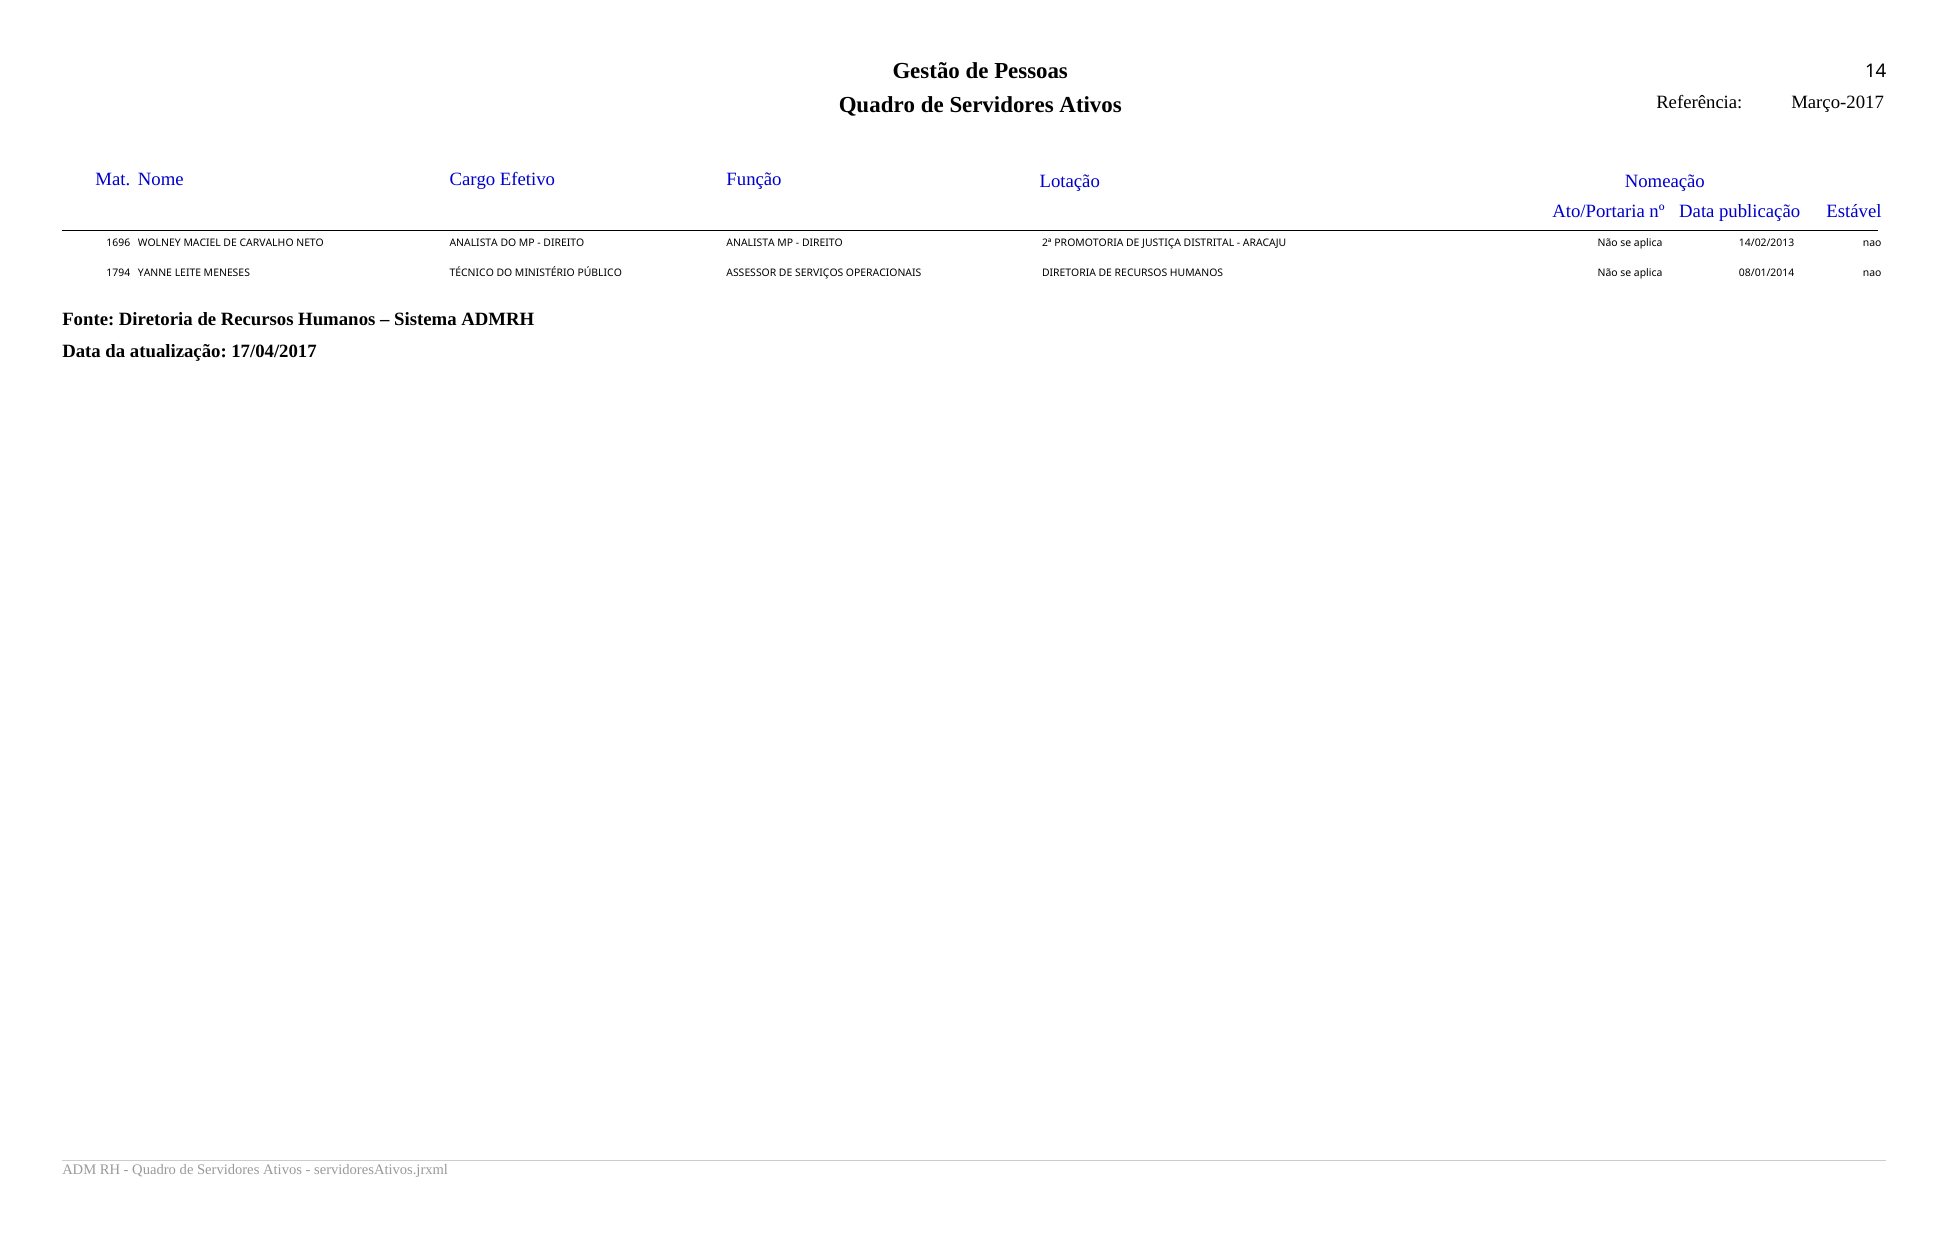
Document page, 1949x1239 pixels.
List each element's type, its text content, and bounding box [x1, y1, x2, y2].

table_cell [684, 170, 726, 198]
table_cell 2ª PROMOTORIA DE JUSTIÇA DISTRITAL - ARACAJU [1042, 235, 1538, 265]
table_cell [0, 295, 1948, 307]
table_cell [203, 170, 449, 198]
table_cell Data publicação [1665, 200, 1800, 229]
table_cell [130, 170, 138, 198]
table_cell [1881, 265, 1948, 295]
table_cell [0, 57, 437, 84]
table_cell WOLNEY MACIEL DE CARVALHO NETO [138, 235, 443, 265]
table_header Cargo Efetivo [449, 168, 684, 198]
table_cell Data da atualização: 17/04/2017 [62, 340, 1886, 369]
table_cell [1030, 265, 1042, 295]
table_cell [1196, 170, 1529, 198]
table_cell 08/01/2014 [1662, 265, 1794, 295]
table_cell [130, 235, 138, 265]
table_cell nao [1803, 265, 1881, 295]
table_cell YANNE LEITE MENESES [138, 265, 443, 295]
table_cell [0, 369, 1948, 1159]
table_cell Fonte: Diretoria de Recursos Humanos – Sistema ADMRH [62, 308, 1886, 340]
table_cell ANALISTA MP - DIREITO [726, 235, 1030, 265]
table_cell 1696 [68, 235, 130, 265]
table_cell nao [1803, 235, 1881, 265]
table_cell ADM RH - Quadro de Servidores Ativos - servidoresAtivos.jrxml [62, 1161, 1886, 1183]
table_cell [1538, 265, 1547, 295]
table_cell [443, 235, 449, 265]
table_cell [0, 265, 68, 295]
table_cell [0, 91, 437, 124]
table_cell [1886, 57, 1948, 84]
table_cell [1886, 1160, 1948, 1183]
table_cell [0, 125, 1948, 168]
table_cell Lotação [1039, 170, 1196, 199]
table_cell [1884, 91, 1948, 124]
table_cell [1886, 308, 1948, 340]
table_cell [0, 85, 1948, 91]
table_cell 14/02/2013 [1662, 235, 1794, 265]
table_cell [1538, 235, 1547, 265]
table_cell Ato/Portaria nº [1529, 200, 1664, 229]
table_cell ASSESSOR DE SERVIÇOS OPERACIONAIS [726, 265, 1030, 295]
table_cell [1881, 235, 1948, 265]
table_cell ANALISTA DO MP - DIREITO [449, 235, 723, 265]
table_cell 1794 [68, 265, 130, 295]
table_cell [1030, 235, 1042, 265]
table_cell [0, 170, 68, 198]
table_cell Não se aplica [1547, 265, 1662, 295]
table_cell Estável [1803, 200, 1881, 229]
table_cell Não se aplica [1547, 235, 1662, 265]
table_cell [1794, 265, 1803, 295]
table_header Nome [138, 168, 203, 198]
table_cell TÉCNICO DO MINISTÉRIO PÚBLICO [449, 265, 723, 295]
table_cell Quadro de Servidores Ativos [437, 91, 1523, 124]
table_cell [0, 1160, 62, 1183]
table_cell [130, 265, 138, 295]
table_cell [0, 235, 68, 265]
table_cell [1794, 235, 1803, 265]
table_header [0, 0, 1948, 57]
table_cell [443, 265, 449, 295]
table_cell [0, 200, 1529, 229]
table_cell Referência: [1656, 91, 1754, 124]
table_cell [1800, 170, 1948, 198]
table_cell [1881, 200, 1948, 229]
table_cell DIRETORIA DE RECURSOS HUMANOS [1042, 265, 1538, 295]
table_cell [1523, 57, 1731, 84]
table_header Mat. [68, 168, 130, 198]
table_cell Gestão de Pessoas [437, 57, 1523, 85]
table_cell [0, 308, 62, 340]
table_header Função [726, 168, 803, 198]
table_cell [1886, 340, 1948, 369]
table_cell [0, 340, 62, 369]
table_cell [1523, 91, 1656, 124]
table_cell 14 [1731, 57, 1886, 84]
table_cell Nomeação [1529, 170, 1800, 199]
table_cell [803, 170, 1039, 198]
table_cell Março-2017 [1756, 91, 1884, 124]
